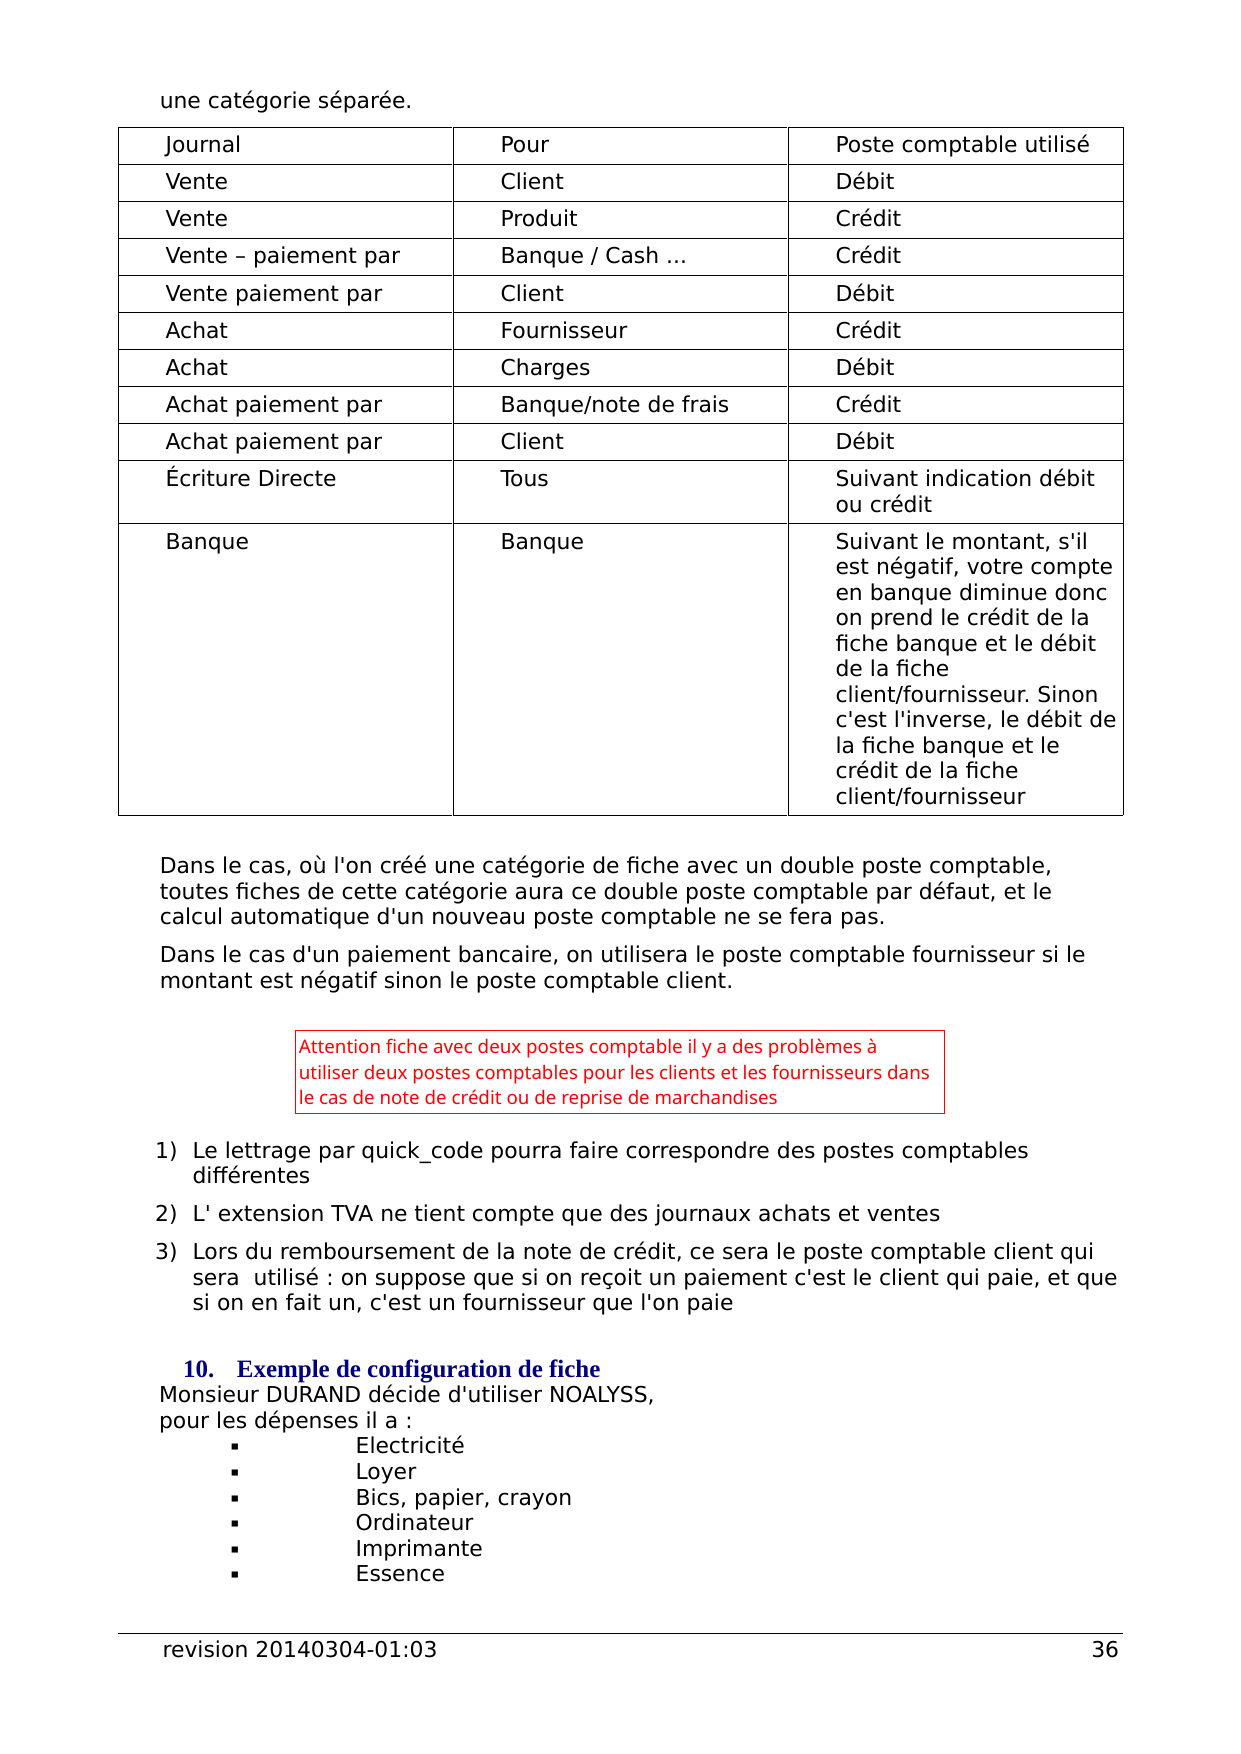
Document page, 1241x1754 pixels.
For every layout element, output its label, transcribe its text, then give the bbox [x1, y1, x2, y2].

table_cell Débit [789, 350, 1123, 386]
table_cell Charges [454, 350, 787, 386]
table_cell Fournisseur [454, 313, 787, 349]
text Attention fiche avec deux postes comptable il y a des problèmes à utiliser deux postes comptables pour les clients et les fournisseurs dans le cas de note de crédit ou de reprise de marchandises [296, 1031, 944, 1113]
list L' extension TVA ne tient compte que des journaux achats et ventes [155, 1201, 1123, 1227]
list Bics, papier, crayon [228, 1485, 1123, 1510]
text une catégorie séparée. [159, 88, 1123, 114]
table_cell Achat paiement par [119, 424, 452, 460]
text Monsieur DURAND décide d'utiliser NOALYSS, [159, 1383, 1123, 1408]
table_cell Suivant indication débit ou crédit [789, 461, 1123, 523]
table_cell Suivant le montant, s'il est négatif, votre compte en banque diminue donc on prend le crédit de la fiche banque et le débit de la fiche client/fournisseur. Sinon c'est l'inverse, le débit de la fiche banque et le crédit de la fiche client/fournisseur [789, 524, 1123, 815]
list Essence [228, 1561, 1123, 1587]
table_cell Client [454, 276, 787, 312]
subtitle Exemple de configuration de fiche [177, 1354, 1123, 1383]
table_header Pour [454, 128, 787, 164]
table_header Journal [119, 128, 452, 164]
list Imprimante [228, 1536, 1123, 1561]
table_cell Crédit [789, 239, 1123, 275]
table_cell Vente [119, 165, 452, 201]
table_cell Banque/note de frais [454, 387, 787, 423]
list Lors du remboursement de la note de crédit, ce sera le poste comptable client qui sera utilisé : on suppose que si on reçoit un paiement c'est le client qui paie, et que si on en fait un, c'est un fournisseur que l'on paie [155, 1239, 1123, 1316]
list Electricité [228, 1434, 1123, 1459]
list Loyer [228, 1459, 1123, 1485]
table_cell Banque / Cash ... [454, 239, 787, 275]
table_cell Vente paiement par [119, 276, 452, 312]
text pour les dépenses il a : [159, 1408, 1123, 1434]
table_cell Achat [119, 350, 452, 386]
table_cell Écriture Directe [119, 461, 452, 523]
table_cell Client [454, 424, 787, 460]
list Ordinateur [228, 1510, 1123, 1536]
table_cell Crédit [789, 387, 1123, 423]
table_cell Client [454, 165, 787, 201]
table_cell Vente [119, 202, 452, 238]
table_cell Débit [789, 424, 1123, 460]
table_cell Produit [454, 202, 787, 238]
table_cell Crédit [789, 313, 1123, 349]
table_cell Banque [119, 524, 452, 815]
text Dans le cas d'un paiement bancaire, on utilisera le poste comptable fournisseur si le montant est négatif sinon le poste comptable client. [159, 942, 1123, 993]
text Dans le cas, où l'on créé une catégorie de fiche avec un double poste comptable, toutes fiches de cette catégorie aura ce double poste comptable par défaut, et le calcul automatique d'un nouveau poste comptable ne se fera pas. [159, 853, 1123, 930]
table_cell Banque [454, 524, 787, 815]
table_cell Tous [454, 461, 787, 523]
table_cell Débit [789, 165, 1123, 201]
table_cell Achat [119, 313, 452, 349]
table_header Poste comptable utilisé [789, 128, 1123, 164]
list Le lettrage par quick_code pourra faire correspondre des postes comptables différentes [155, 1138, 1123, 1189]
table_cell Vente – paiement par [119, 239, 452, 275]
table_cell Achat paiement par [119, 387, 452, 423]
table_cell Crédit [789, 202, 1123, 238]
table_cell Débit [789, 276, 1123, 312]
